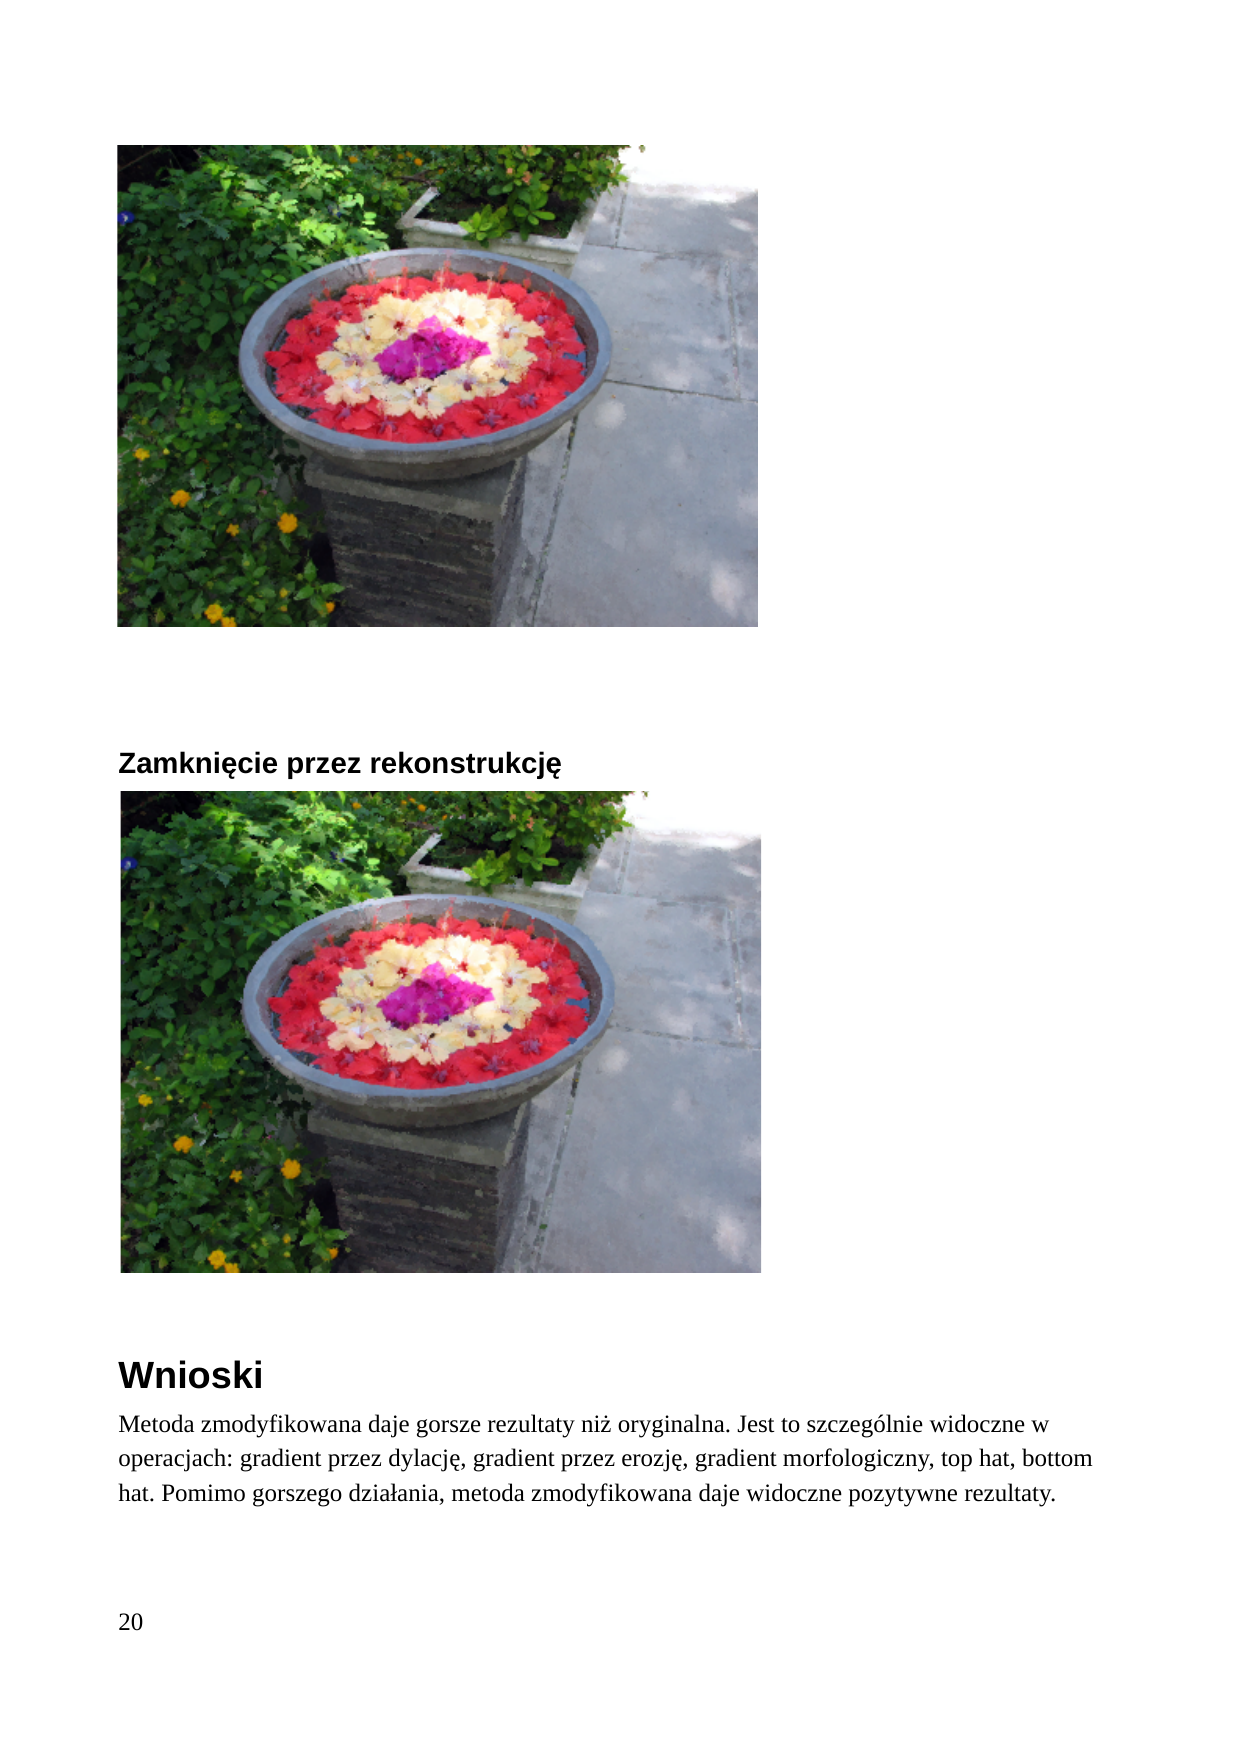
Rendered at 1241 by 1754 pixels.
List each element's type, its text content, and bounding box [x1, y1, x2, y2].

picture [120, 791, 762, 1273]
picture [117, 145, 758, 627]
subtitle Zamknięcie przez rekonstrukcję [118, 746, 1122, 779]
text Metoda zmodyfikowana daje gorsze rezultaty niż oryginalna. Jest to szczególnie widoczne w operacjach: gradient przez dylację, gradient przez erozję, gradient morfologiczny, top hat, bottom hat. Pomimo gorszego działania, metoda zmodyfikowana daje widoczne pozytywne rezultaty. [118, 1409, 1122, 1507]
subtitle Wnioski [118, 1353, 1122, 1396]
